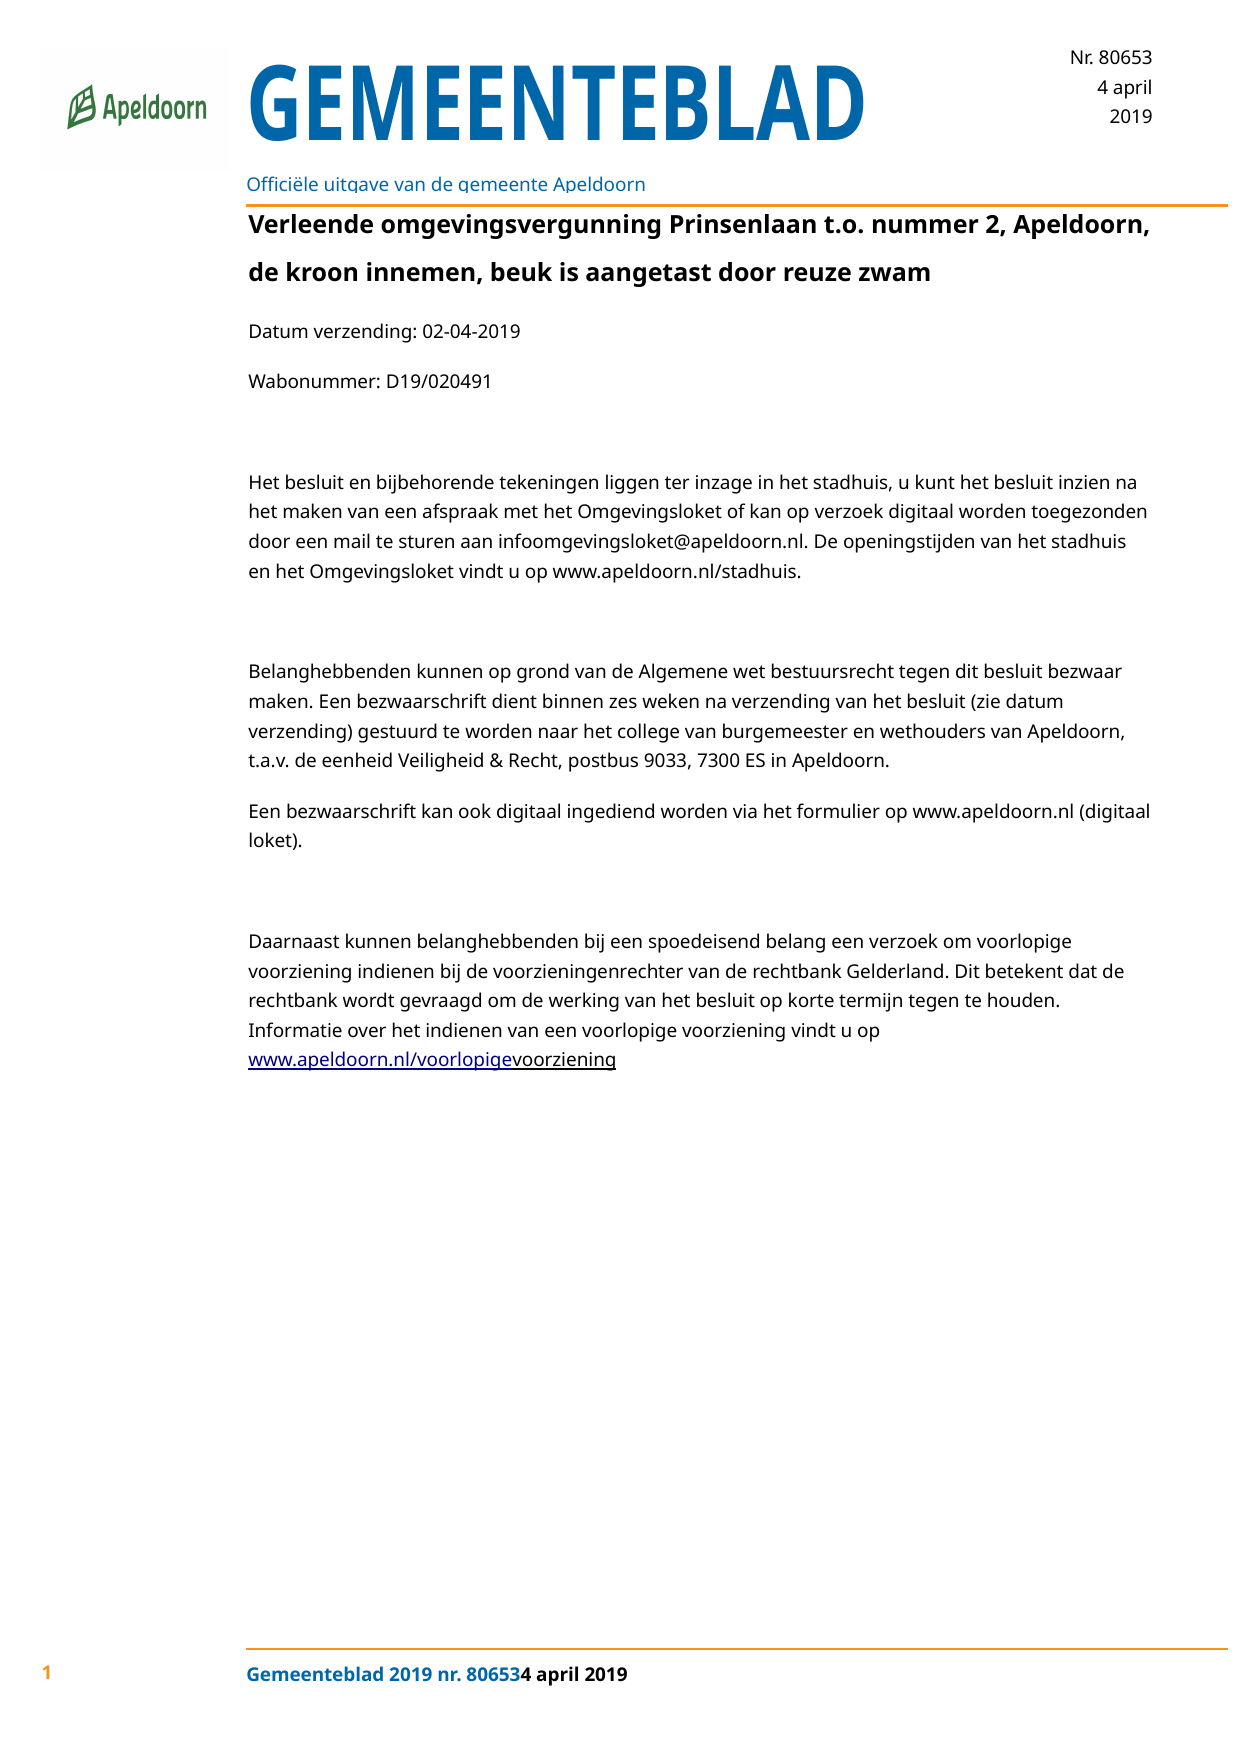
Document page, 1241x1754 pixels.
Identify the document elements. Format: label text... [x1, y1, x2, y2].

text Daarnaast kunnen belanghebbenden bij een spoedeisend belang een verzoek om voorlopige voorziening indienen bij de voorzieningenrechter van de rechtbank Gelderland. Dit betekent dat de rechtbank wordt gevraagd om de werking van het besluit op korte termijn tegen te houden. Informatie over het indienen van een voorlopige voorziening vindt u op www.apeldoorn.nl/voorlopigevoorziening [248, 928, 1152, 1072]
text Het besluit en bijbehorende tekeningen liggen ter inzage in het stadhuis, u kunt het besluit inzien na het maken van een afspraak met het Omgevingsloket of kan op verzoek digitaal worden toegezonden door een mail te sturen aan infoomgevingsloket@apeldoorn.nl. De openingstijden van het stadhuis en het Omgevingsloket vindt u op www.apeldoorn.nl/stadhuis. [248, 469, 1152, 584]
text Een bezwaarschrift kan ook digitaal ingediend worden via het formulier op www.apeldoorn.nl (digitaal loket). [248, 798, 1152, 853]
text Verleende omgevingsvergunning Prinsenlaan t.o. nummer 2, Apeldoorn, de kroon innemen, beuk is aangetast door reuze zwam [248, 207, 1152, 288]
text Belanghebbenden kunnen op grond van de Algemene wet bestuursrecht tegen dit besluit bezwaar maken. Een bezwaarschrift dient binnen zes weken na verzending van het besluit (zie datum verzending) gestuurd te worden naar het college van burgemeester en wethouders van Apeldoorn, t.a.v. de eenheid Veiligheid & Recht, postbus 9033, 7300 ES in Apeldoorn. [248, 659, 1152, 773]
text Datum verzending: 02-04-2019 [248, 318, 1152, 344]
picture [41, 47, 231, 172]
text Wabonummer: D19/020491 [248, 368, 1152, 394]
